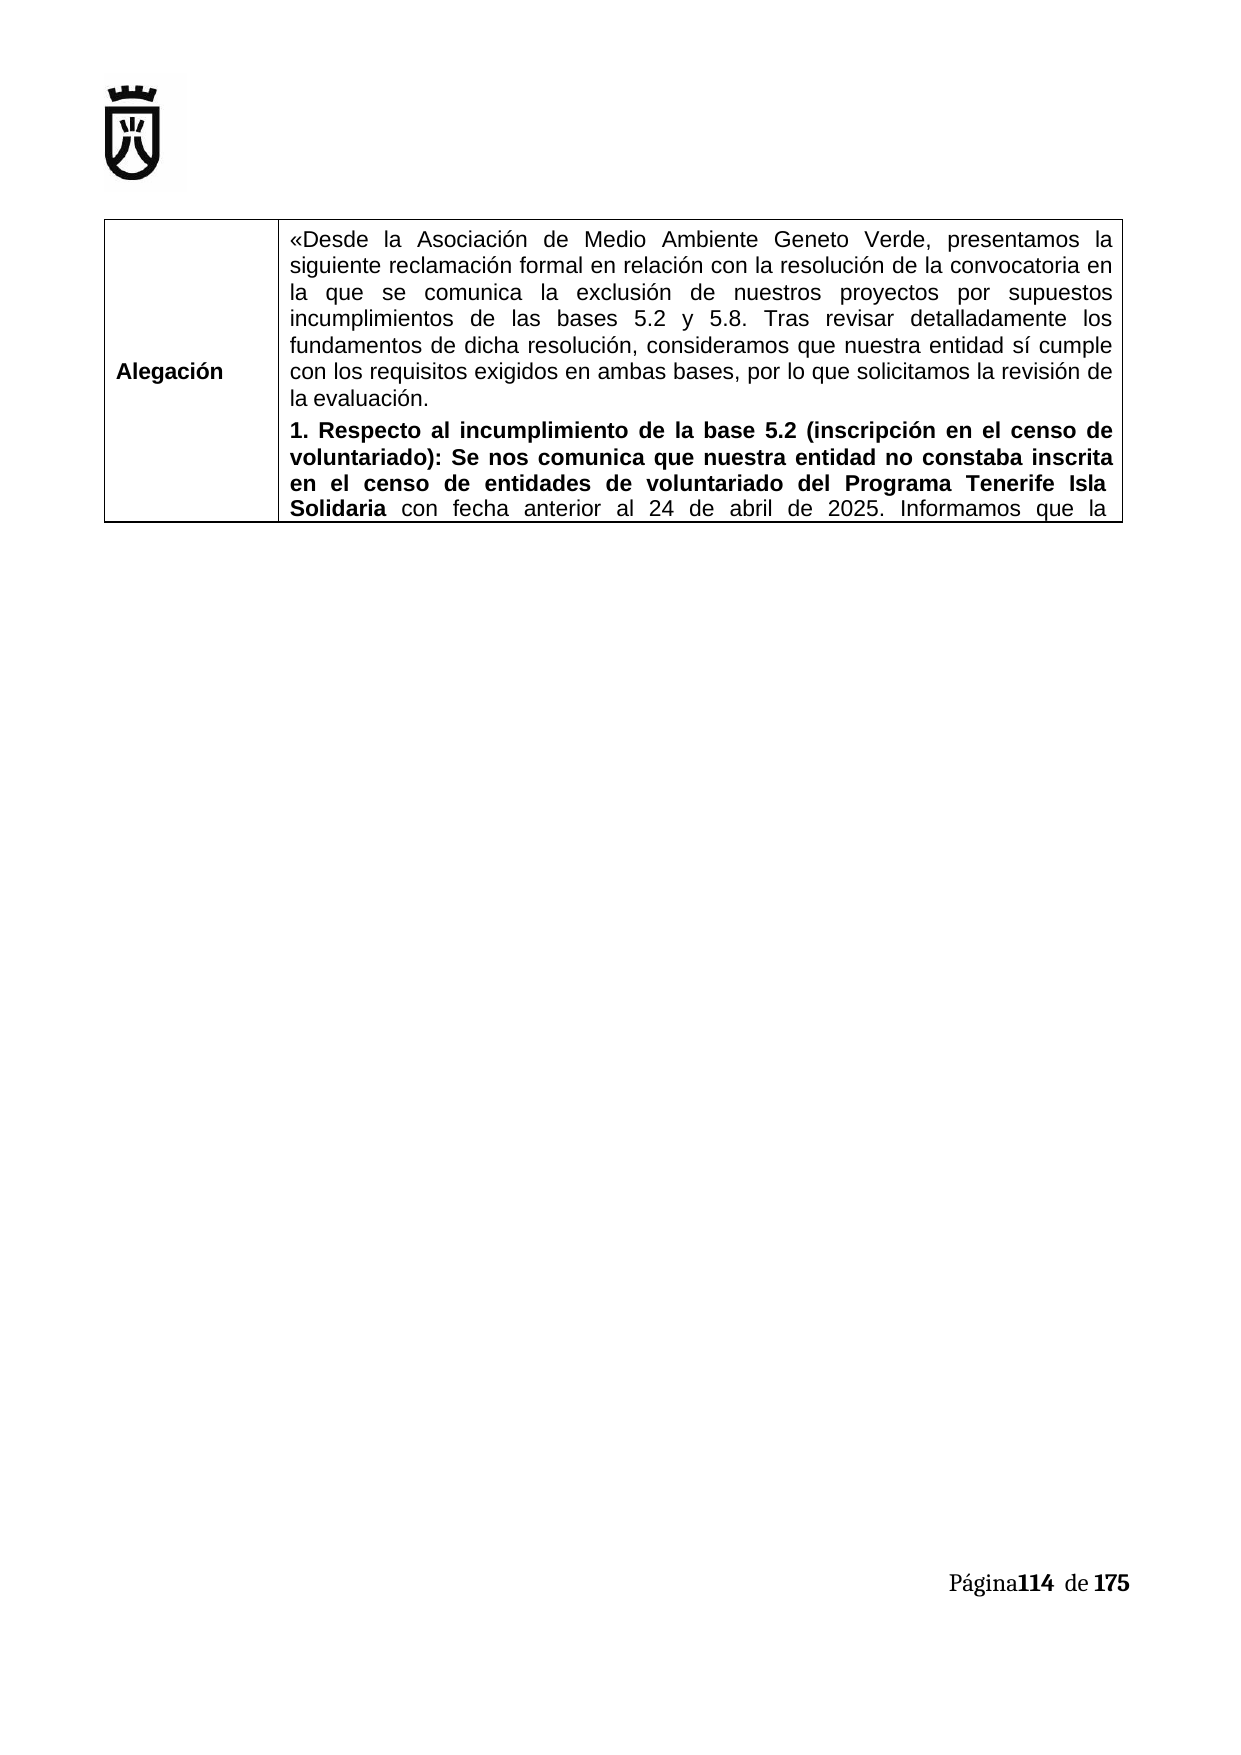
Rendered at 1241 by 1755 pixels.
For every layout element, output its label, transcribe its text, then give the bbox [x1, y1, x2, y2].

table_cell Alegación [105, 220, 278, 521]
table_cell «Desde la Asociación de Medio Ambiente Geneto Verde, presentamos la siguiente reclamación formal en relación con la resolución de la convocatoria en la que se comunica la exclusión de nuestros proyectos por supuestos incumplimientos de las bases 5.2 y 5.8. Tras revisar detalladamente los fundamentos de dicha resolución, consideramos que nuestra entidad sí cumple con los requisitos exigidos en ambas bases, por lo que solicitamos la revisión de la evaluación. 1. Respecto al incumplimiento de la base 5.2 (inscripción en el censo de voluntariado): Se nos comunica que nuestra entidad no constaba inscrita en el censo de entidades de voluntariado del Programa Tenerife Isla Solidaria con fecha anterior al 24 de abril de 2025. Informamos que la [279, 220, 1122, 521]
